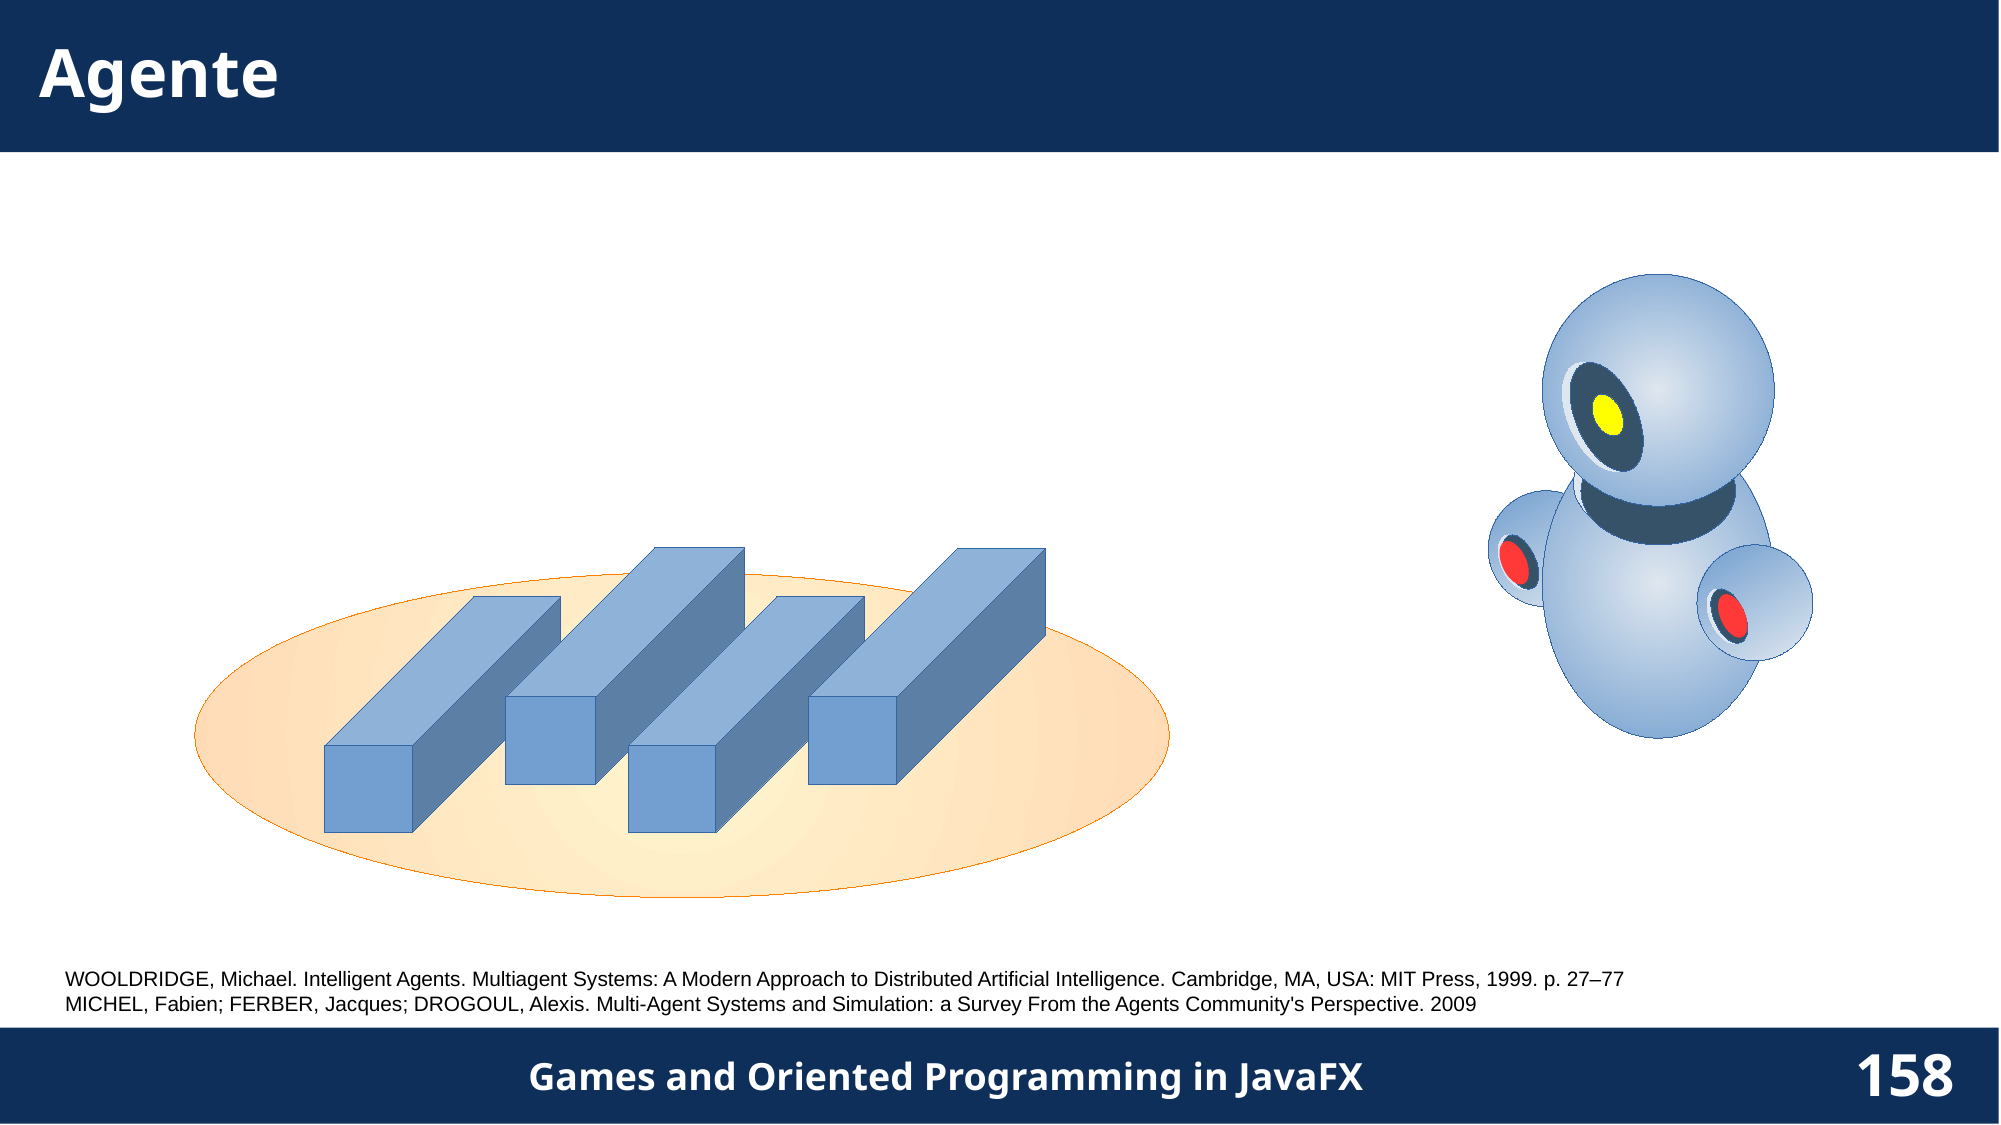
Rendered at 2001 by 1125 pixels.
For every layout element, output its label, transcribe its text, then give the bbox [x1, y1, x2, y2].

text_box WOOLDRIDGE, Michael. Intelligent Agents. Multiagent Systems: A Modern Approach to Distributed Artificial Intelligence. Cambridge, MA, USA: MIT Press, 1999. p. 27–77 MICHEL, Fabien; FERBER, Jacques; DROGOUL, Alexis. Multi-Agent Systems and Simulation: a Survey From the Agents Community's Perspective. 2009 [50, 958, 1969, 1024]
text_box [1488, 274, 1813, 739]
text_box Agente [25, 23, 1999, 119]
text_box [194, 549, 1170, 898]
